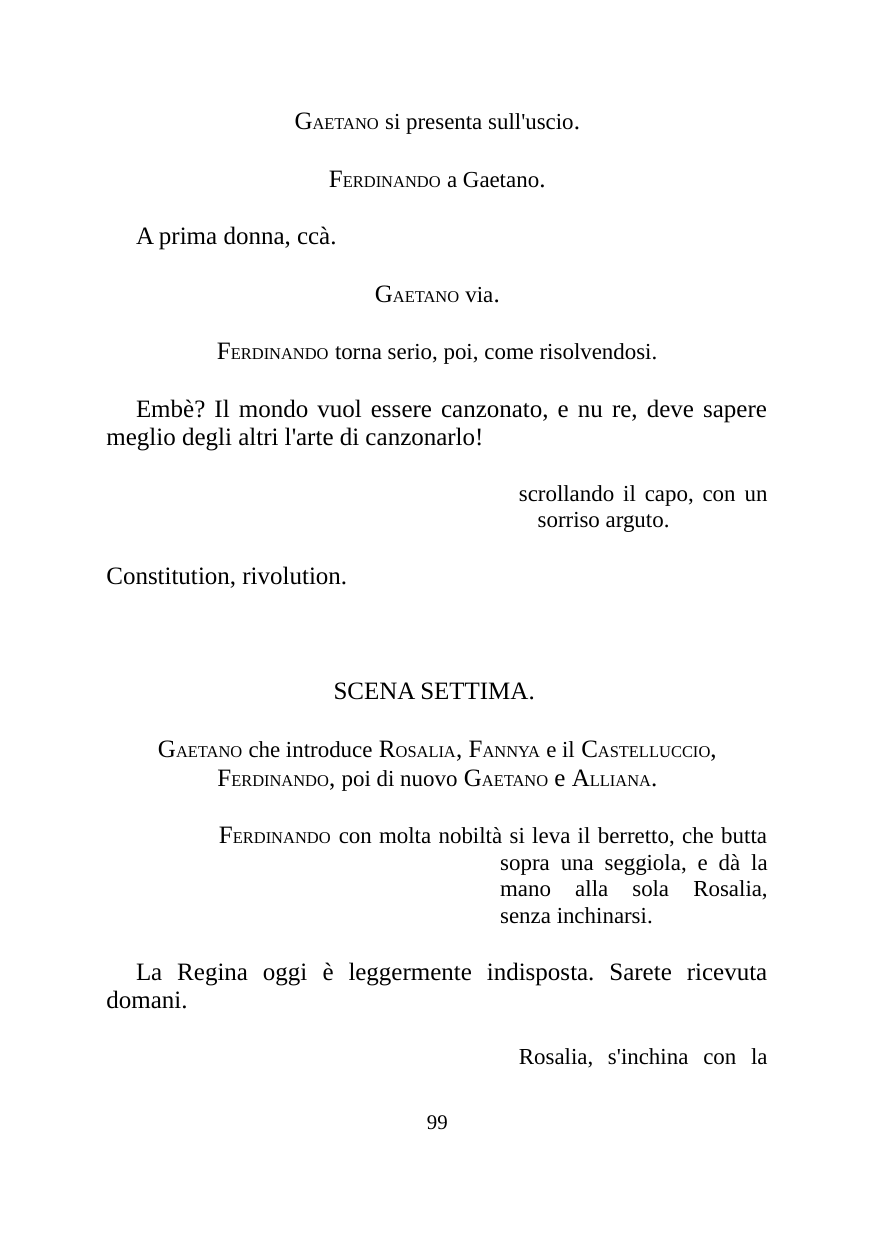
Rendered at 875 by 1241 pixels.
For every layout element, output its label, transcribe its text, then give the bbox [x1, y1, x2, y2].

text Ferdinando a Gaetano. [106, 164, 768, 192]
text Gaetano si presenta sull'uscio. [106, 106, 768, 135]
text Rosalia, s'inchina con la [519, 1043, 768, 1069]
text La Regina oggi è leggermente indisposta. Sarete ricevuta domani. [106, 957, 768, 1014]
text A prima donna, ccà. [106, 221, 768, 250]
text scrollando il capo, con un sorriso arguto. [519, 480, 768, 533]
text Ferdinando con molta nobiltà si leva il berretto, che butta sopra una seggiola, e dà la mano alla sola Rosalia, senza inchinarsi. [219, 820, 768, 928]
text Embè? Il mondo vuol essere canzonato, e nu re, deve sapere meglio degli altri l'arte di canzonarlo! [106, 394, 768, 451]
text Gaetano via. [106, 279, 768, 307]
text Constitution, rivolution. [106, 561, 768, 590]
text Ferdinando torna serio, poi, come risolvendosi. [106, 336, 768, 365]
text Gaetano che introduce Rosalia, Fannya e il Castelluccio, Ferdinando, poi di nuovo Gaetano e Alliana. [106, 734, 768, 791]
text SCENA SETTIMA. [106, 676, 768, 705]
